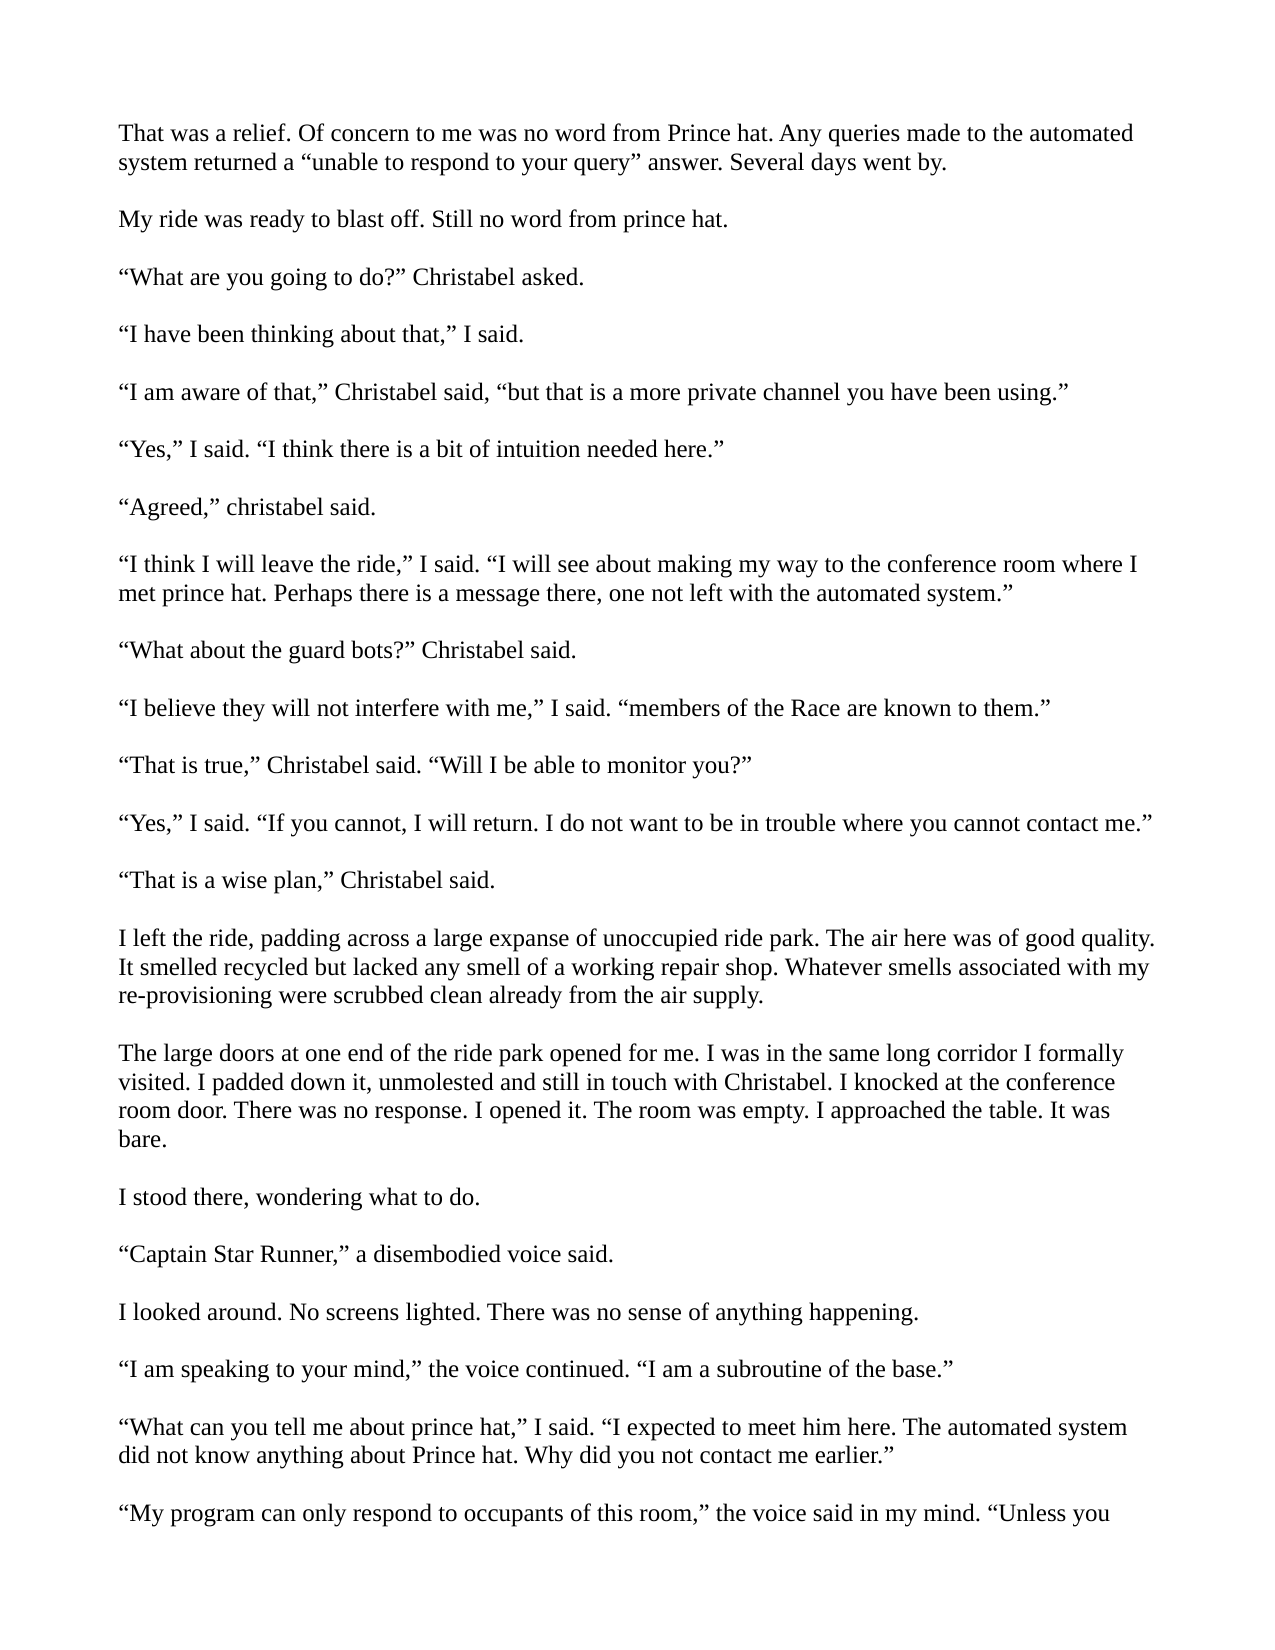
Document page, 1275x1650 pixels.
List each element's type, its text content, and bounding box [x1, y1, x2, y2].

text “I think I will leave the ride,” I said. “I will see about making my way to the conference room where I met prince hat. Perhaps there is a message there, one not left with the automated system.” [118, 549, 1157, 607]
text I left the ride, padding across a large expanse of unoccupied ride park. The air here was of good quality. It smelled recycled but lacked any smell of a working repair shop. Whatever smells associated with my re-provisioning were scrubbed clean already from the air supply. [118, 923, 1157, 1009]
text “Agreed,” christabel said. [118, 492, 1157, 521]
text “What are you going to do?” Christabel asked. [118, 262, 1157, 291]
text “I am speaking to your mind,” the voice continued. “I am a subroutine of the base.” [118, 1354, 1157, 1383]
text “Yes,” I said. “I think there is a bit of intuition needed here.” [118, 434, 1157, 463]
text I looked around. No screens lighted. There was no sense of anything happening. [118, 1297, 1157, 1326]
text “I am aware of that,” Christabel said, “but that is a more private channel you have been using.” [118, 377, 1157, 406]
text “What can you tell me about prince hat,” I said. “I expected to meet him here. The automated system did not know anything about Prince hat. Why did you not contact me earlier.” [118, 1412, 1157, 1469]
text “What about the guard bots?” Christabel said. [118, 636, 1157, 664]
text That was a relief. Of concern to me was no word from Prince hat. Any queries made to the automated system returned a “unable to respond to your query” answer. Several days went by. [118, 118, 1157, 176]
text “Yes,” I said. “If you cannot, I will return. I do not want to be in trouble where you cannot contact me.” [118, 808, 1157, 837]
text “I believe they will not interfere with me,” I said. “members of the Race are known to them.” [118, 693, 1157, 722]
text “That is a wise plan,” Christabel said. [118, 866, 1157, 894]
text “Captain Star Runner,” a disembodied voice said. [118, 1239, 1157, 1268]
text My ride was ready to blast off. Still no word from prince hat. [118, 204, 1157, 233]
text “My program can only respond to occupants of this room,” the voice said in my mind. “Unless you [118, 1498, 1157, 1527]
text “I have been thinking about that,” I said. [118, 319, 1157, 348]
text The large doors at one end of the ride park opened for me. I was in the same long corridor I formally visited. I padded down it, unmolested and still in touch with Christabel. I knocked at the conference room door. There was no response. I opened it. The room was empty. I approached the table. It was bare. [118, 1038, 1157, 1153]
text I stood there, wondering what to do. [118, 1182, 1157, 1211]
text “That is true,” Christabel said. “Will I be able to monitor you?” [118, 751, 1157, 779]
